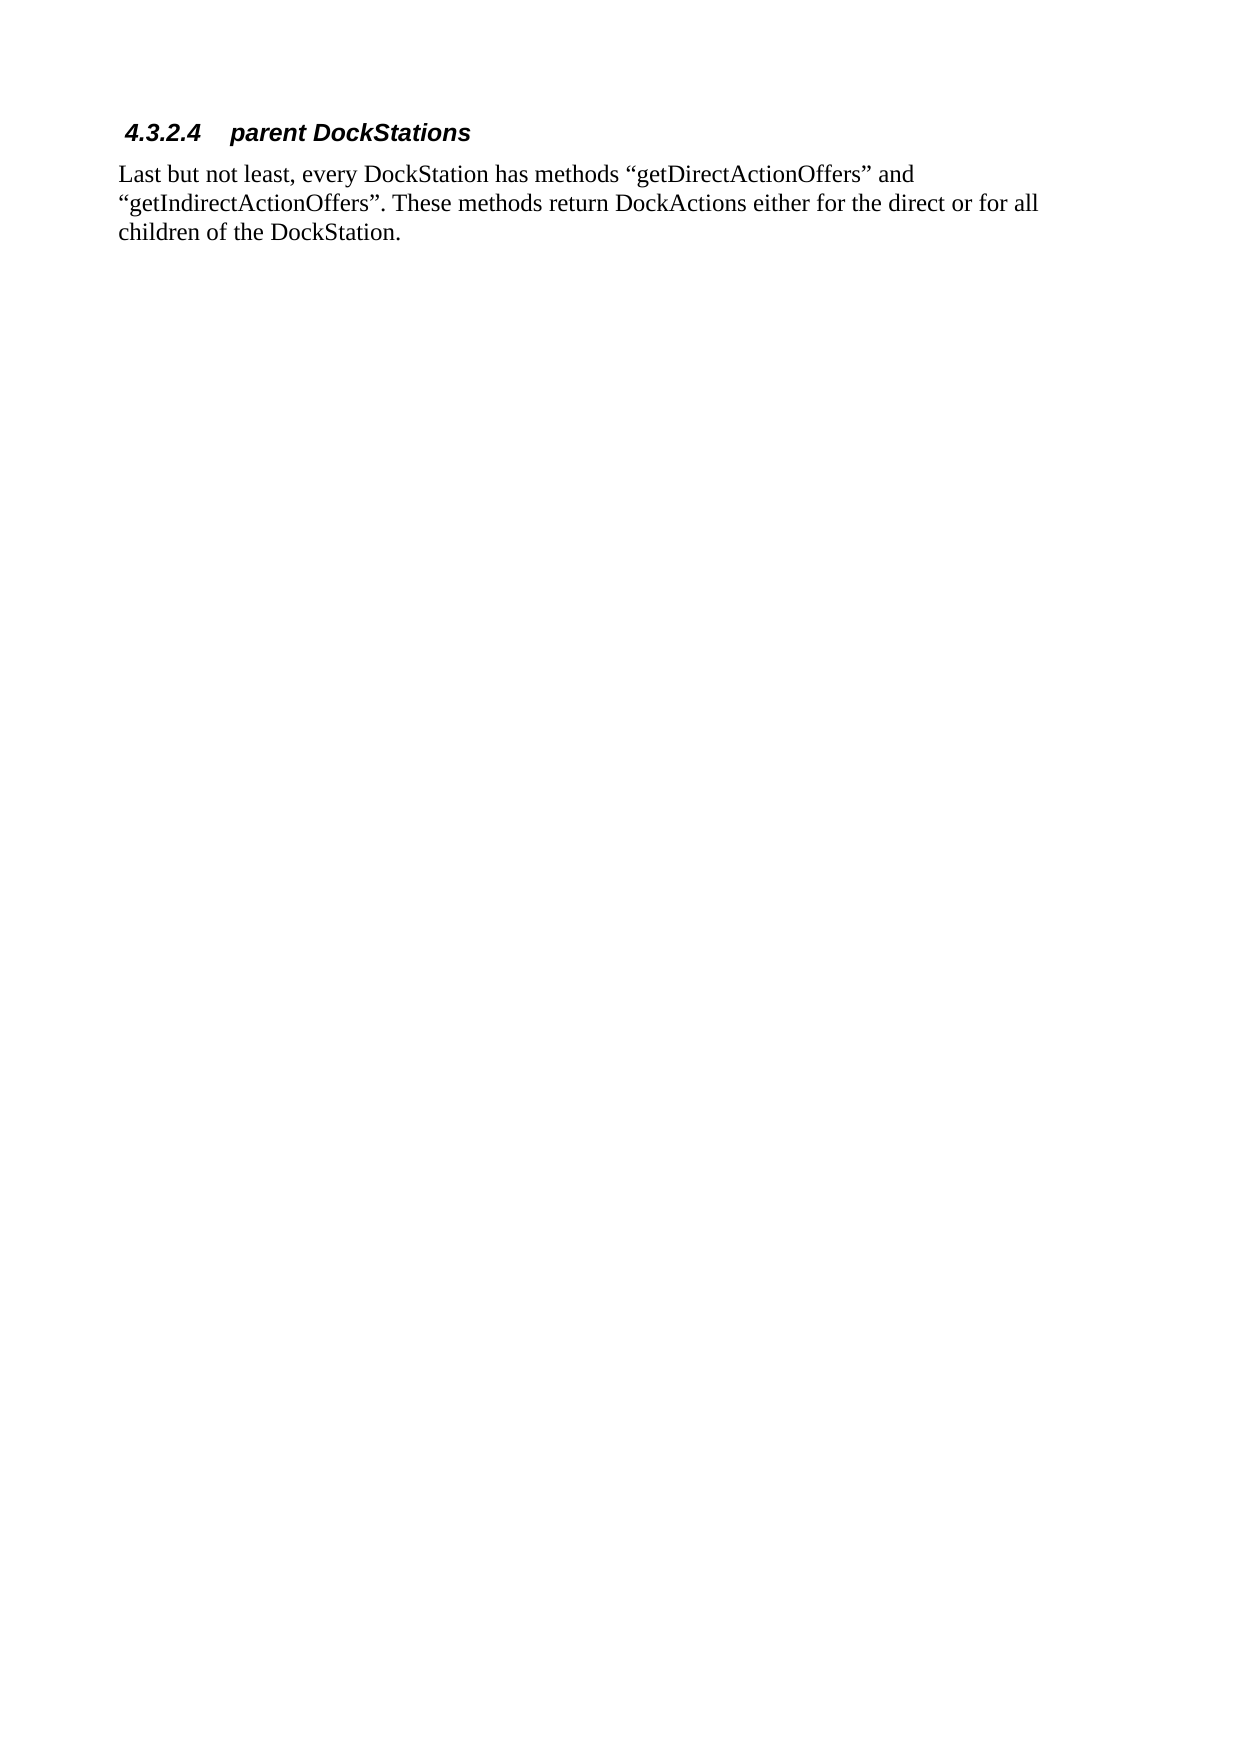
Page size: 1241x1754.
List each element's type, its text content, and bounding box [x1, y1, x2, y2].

text Last but not least, every DockStation has methods “getDirectActionOffers” and “getIndirectActionOffers”. These methods return DockActions either for the direct or for all children of the DockStation. [118, 159, 1122, 245]
subtitle parent DockStations [118, 118, 1122, 147]
